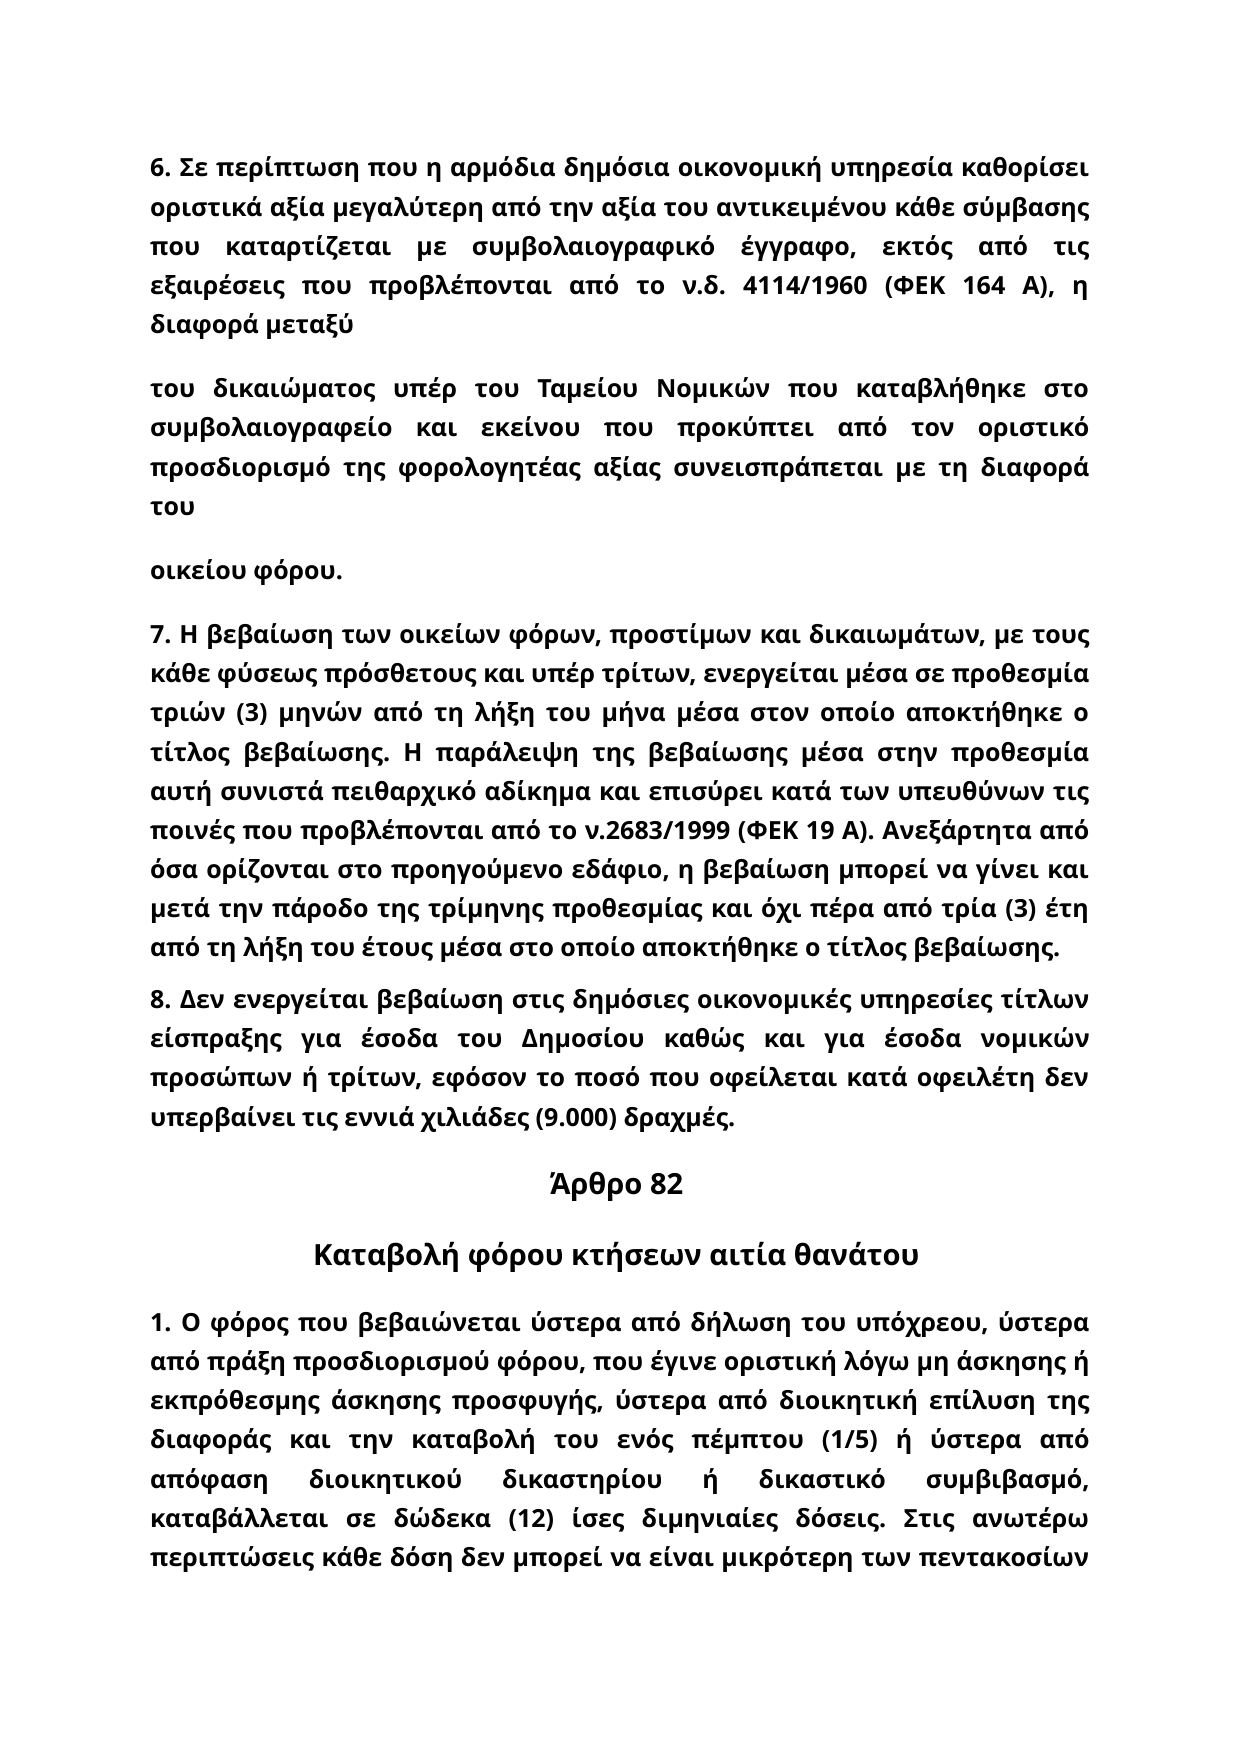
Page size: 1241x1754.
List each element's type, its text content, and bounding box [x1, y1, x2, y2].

text 8. Δεν ενεργείται βεβαίωση στις δημόσιες οικονομικές υπηρεσίες τίτλων είσπραξης για έσοδα του Δημοσίου καθώς και για έσοδα νομικών προσώπων ή τρίτων, εφόσον το ποσό που οφείλεται κατά οφειλέτη δεν υπερβαίνει τις εννιά χιλιάδες (9.000) δραχμές. [150, 982, 1090, 1133]
text 1. Ο φόρος που βεβαιώνεται ύστερα από δήλωση του υπόχρεου, ύστερα από πράξη προσδιορισμού φόρου, που έγινε οριστική λόγω μη άσκησης ή εκπρόθεσμης άσκησης προσφυγής, ύστερα από διοικητική επίλυση της διαφοράς και την καταβολή του ενός πέμπτου (1/5) ή ύστερα από απόφαση διοικητικού δικαστηρίου ή δικαστικό συμβιβασμό, καταβάλλεται σε δώδεκα (12) ίσες διμηνιαίες δόσεις. Στις ανωτέρω περιπτώσεις κάθε δόση δεν μπορεί να είναι μικρότερη των πεντακοσίων [150, 1304, 1090, 1574]
subtitle Καταβολή φόρου κτήσεων αιτία θανάτου [150, 1234, 1090, 1274]
subtitle Άρθρο 82 [150, 1163, 1090, 1203]
text οικείου φόρου. [150, 552, 1090, 587]
text 6. Σε περίπτωση που η αρμόδια δημόσια οικονομική υπηρεσία καθορίσει οριστικά αξία μεγαλύτερη από την αξία του αντικειμένου κάθε σύμβασης που καταρτίζεται με συμβολαιογραφικό έγγραφο, εκτός από τις εξαιρέσεις που προβλέπονται από το ν.δ. 4114/1960 (ΦΕΚ 164 Α), η διαφορά μεταξύ [150, 150, 1090, 341]
text του δικαιώματος υπέρ του Ταμείου Νομικών που καταβλήθηκε στο συμβολαιογραφείο και εκείνου που προκύπτει από τον οριστικό προσδιορισμό της φορολογητέας αξίας συνεισπράπεται με τη διαφορά του [150, 371, 1090, 522]
text 7. Η βεβαίωση των οικείων φόρων, προστίμων και δικαιωμάτων, με τους κάθε φύσεως πρόσθετους και υπέρ τρίτων, ενεργείται μέσα σε προθεσμία τριών (3) μηνών από τη λήξη του μήνα μέσα στον οποίο αποκτήθηκε ο τίτλος βεβαίωσης. Η παράλειψη της βεβαίωσης μέσα στην προθεσμία αυτή συνιστά πειθαρχικό αδίκημα και επισύρει κατά των υπευθύνων τις ποινές που προβλέπονται από το ν.2683/1999 (ΦΕΚ 19 Α). Ανεξάρτητα από όσα ορίζονται στο προηγούμενο εδάφιο, η βεβαίωση μπορεί να γίνει και μετά την πάροδο της τρίμηνης προθεσμίας και όχι πέρα από τρία (3) έτη από τη λήξη του έτους μέσα στο οποίο αποκτήθηκε ο τίτλος βεβαίωσης. [150, 617, 1090, 964]
